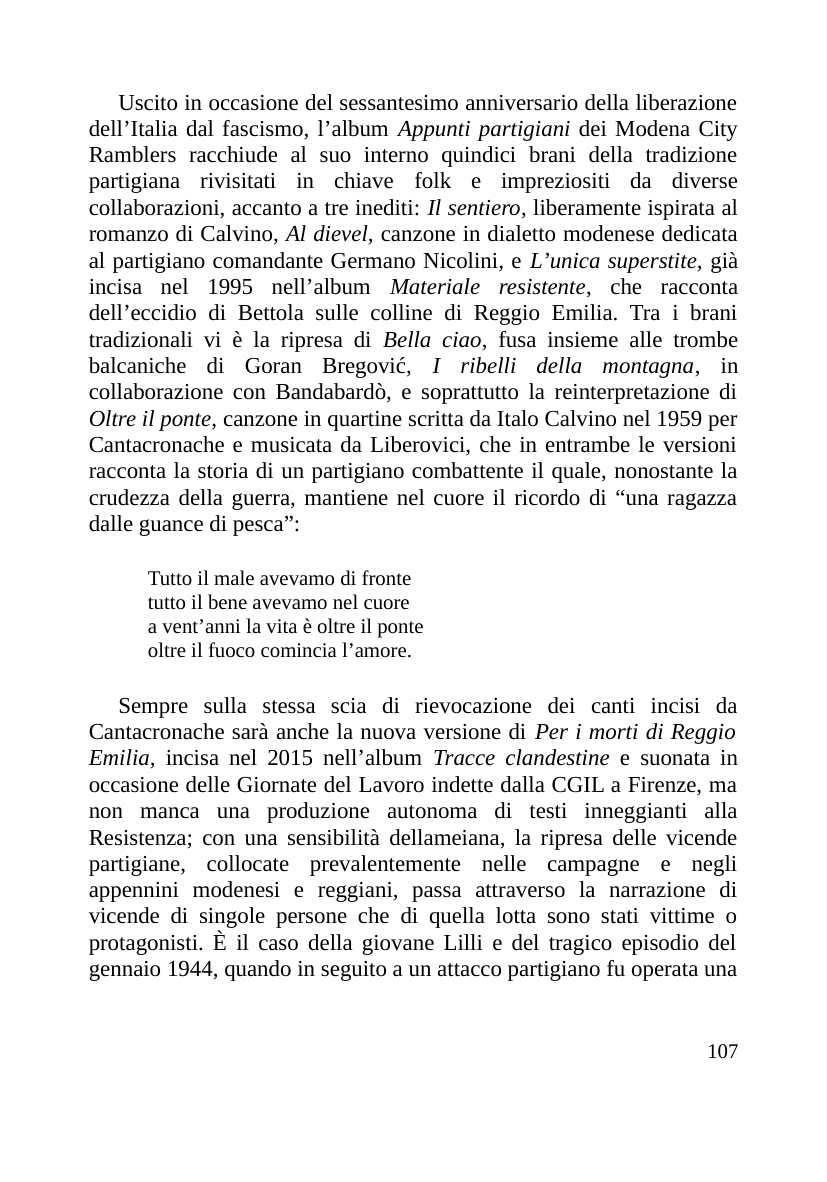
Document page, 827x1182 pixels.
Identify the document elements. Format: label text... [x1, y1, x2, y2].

text Sempre sulla stessa scia di rievocazione dei canti incisi da Cantacronache sarà anche la nuova versione di Per i morti di Reggio Emilia, incisa nel 2015 nell’album Tracce clandestine e suonata in occasione delle Giornate del Lavoro indette dalla CGIL a Firenze, ma non manca una produzione autonoma di testi inneggianti alla Resistenza; con una sensibilità dellameiana, la ripresa delle vicende partigiane, collocate prevalentemente nelle campagne e negli appennini modenesi e reggiani, passa attraverso la narrazione di vicende di singole persone che di quella lotta sono stati vittime o protagonisti. È il caso della giovane Lilli e del tragico episodio del gennaio 1944, quando in seguito a un attacco partigiano fu operata una [88, 692, 738, 982]
text Uscito in occasione del sessantesimo anniversario della liberazione dell’Italia dal fascismo, l’album Appunti partigiani dei Modena City Ramblers racchiude al suo interno quindici brani della tradizione partigiana rivisitati in chiave folk e impreziositi da diverse collaborazioni, accanto a tre inediti: Il sentiero, liberamente ispirata al romanzo di Calvino, Al dievel, canzone in dialetto modenese dedicata al partigiano comandante Germano Nicolini, e L’unica superstite, già incisa nel 1995 nell’album Materiale resistente, che racconta dell’eccidio di Bettola sulle colline di Reggio Emilia. Tra i brani tradizionali vi è la ripresa di Bella ciao, fusa insieme alle trombe balcaniche di Goran Bregović, I ribelli della montagna, in collaborazione con Bandabardò, e soprattutto la reinterpretazione di Oltre il ponte, canzone in quartine scritta da Italo Calvino nel 1959 per Cantacronache e musicata da Liberovici, che in entrambe le versioni racconta la storia di un partigiano combattente il quale, nonostante la crudezza della guerra, mantiene nel cuore il ricordo di “una ragazza dalle guance di pesca”: [88, 88, 738, 537]
text Tutto il male avevamo di fronte tutto il bene avevamo nel cuore a vent’anni la vita è oltre il ponte oltre il fuoco comincia l’amore. [148, 566, 679, 662]
